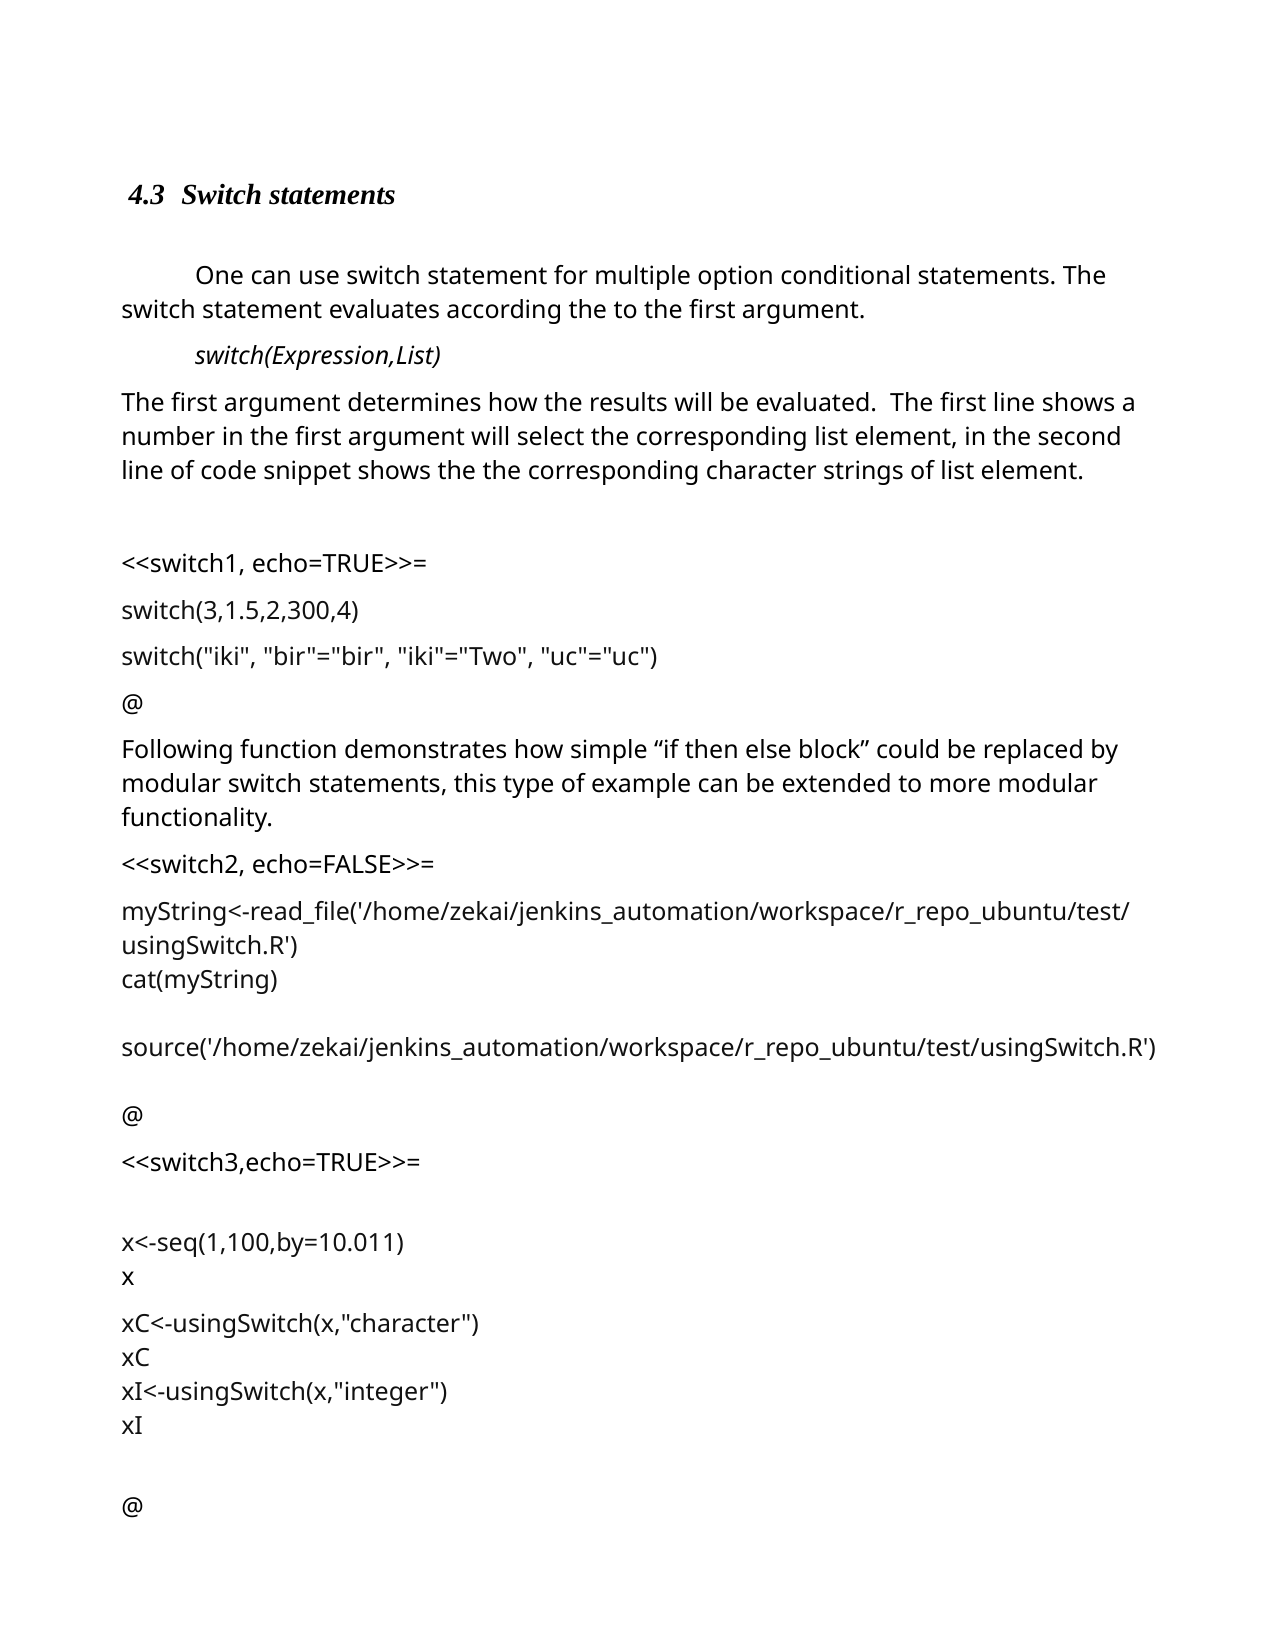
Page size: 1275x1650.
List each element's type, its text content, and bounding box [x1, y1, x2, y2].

text @ [121, 1098, 1158, 1132]
text x<-seq(1,100,by=10.011) [121, 1225, 1158, 1259]
subtitle Switch statements [121, 177, 1158, 211]
text myString<-read_file('/home/zekai/jenkins_automation/workspace/r_repo_ubuntu/test/usingSwitch.R') [121, 893, 1158, 961]
text switch(3,1.5,2,300,4) [121, 592, 1158, 626]
text <<switch2, echo=FALSE>>= [121, 847, 1158, 881]
text xI<-usingSwitch(x,"integer") [121, 1373, 1158, 1408]
text source('/home/zekai/jenkins_automation/workspace/r_repo_ubuntu/test/usingSwitch.R') [121, 1029, 1158, 1063]
text xI [121, 1408, 1158, 1442]
text xC [121, 1339, 1158, 1373]
text x [121, 1259, 1158, 1293]
text <<switch1, echo=TRUE>>= [121, 546, 1158, 580]
text @ [121, 1488, 1158, 1522]
text Following function demonstrates how simple “if then else block” could be replaced by modular switch statements, this type of example can be extended to more modular functionality. [121, 732, 1158, 834]
text One can use switch statement for multiple option conditional statements. The switch statement evaluates according the to the first argument. [121, 257, 1158, 325]
text switch(Expression,List) [121, 338, 1158, 372]
text The first argument determines how the results will be evaluated. The first line shows a number in the first argument will select the corresponding list element, in the second line of code snippet shows the the corresponding character strings of list element. [121, 384, 1158, 487]
text xC<-usingSwitch(x,"character") [121, 1305, 1158, 1339]
text <<switch3,echo=TRUE>>= [121, 1144, 1158, 1178]
text @ [121, 685, 1158, 719]
text switch("iki", "bir"="bir", "iki"="Two", "uc"="uc") [121, 639, 1158, 673]
text cat(myString) [121, 961, 1158, 995]
